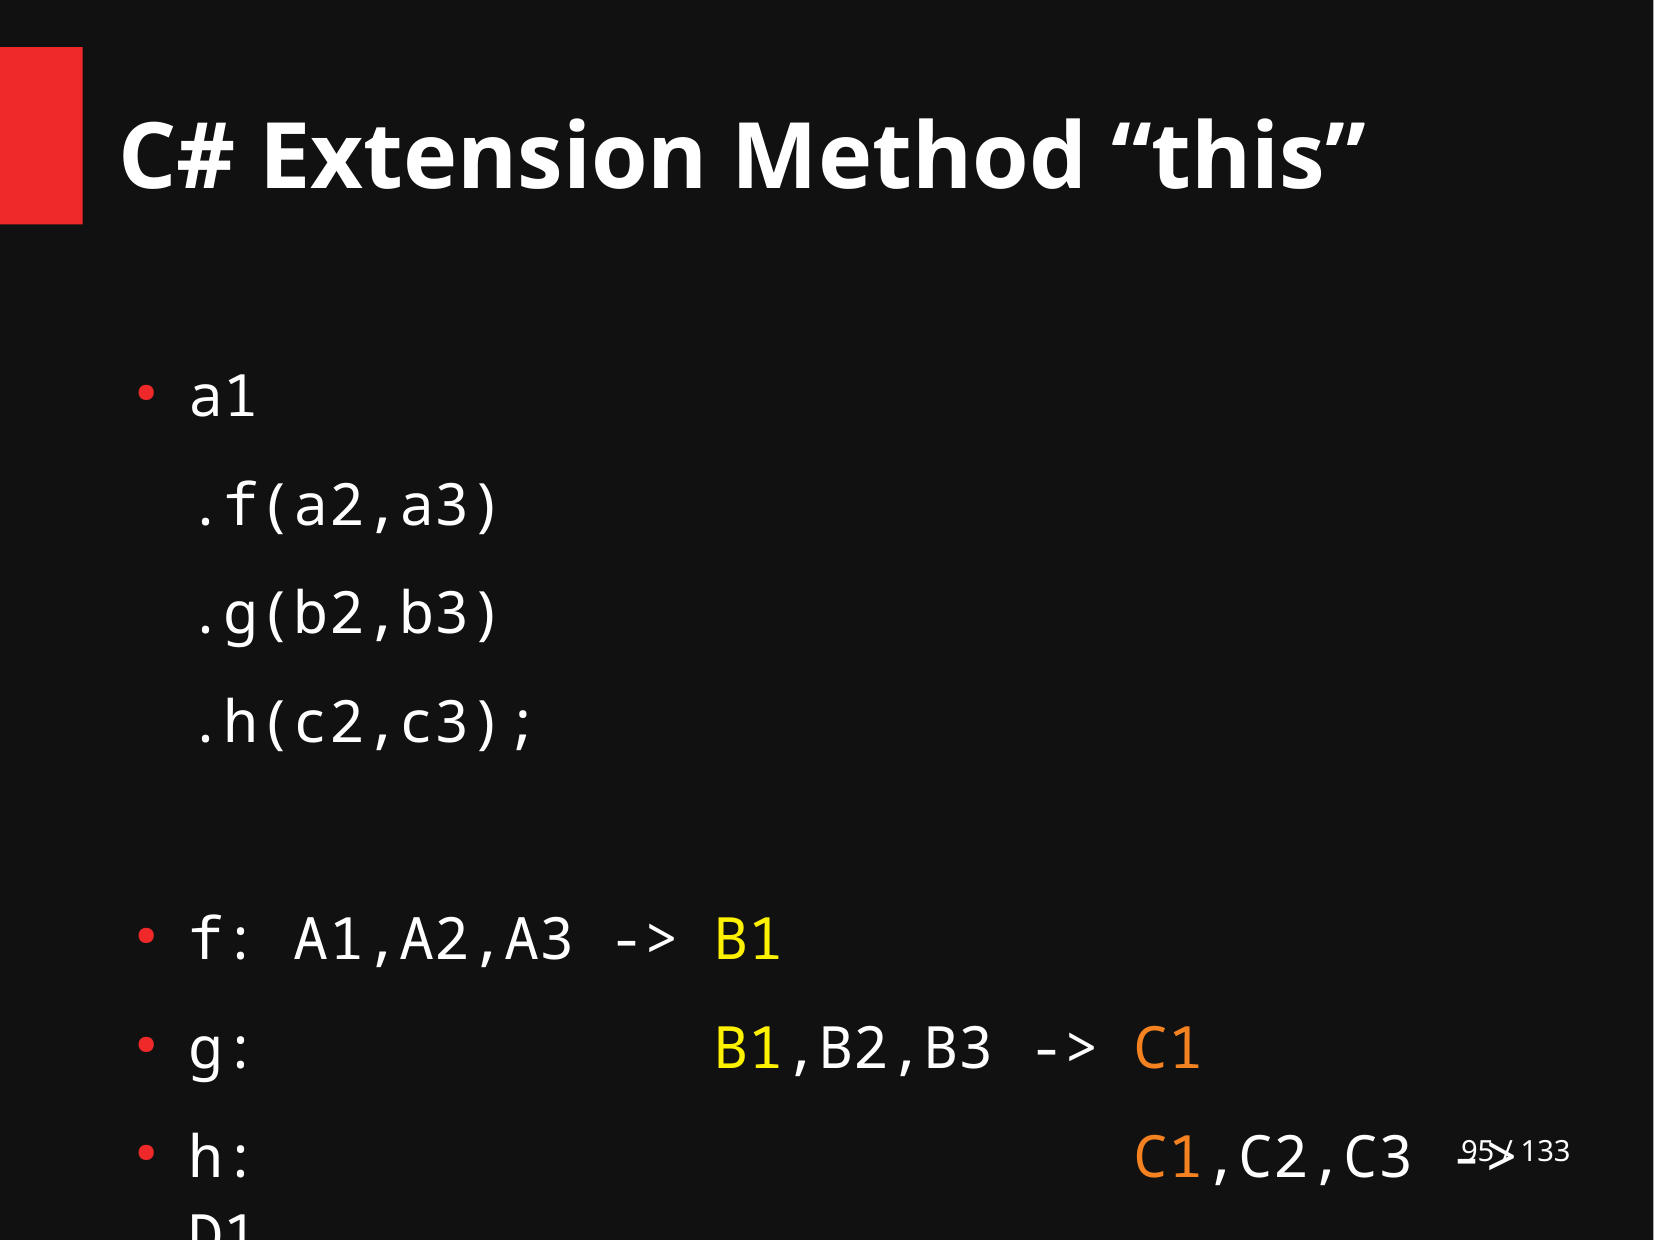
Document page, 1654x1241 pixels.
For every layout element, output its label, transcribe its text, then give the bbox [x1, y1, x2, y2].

title C# Extension Method “this” [118, 49, 1571, 257]
list a1 .f(a2,a3) .g(b2,b3) .h(c2,c3); f: A1,A2,A3 -> B1 g: B1,B2,B3 -> C1 h: C1,C2,C3 -> D1 [118, 354, 1536, 1074]
